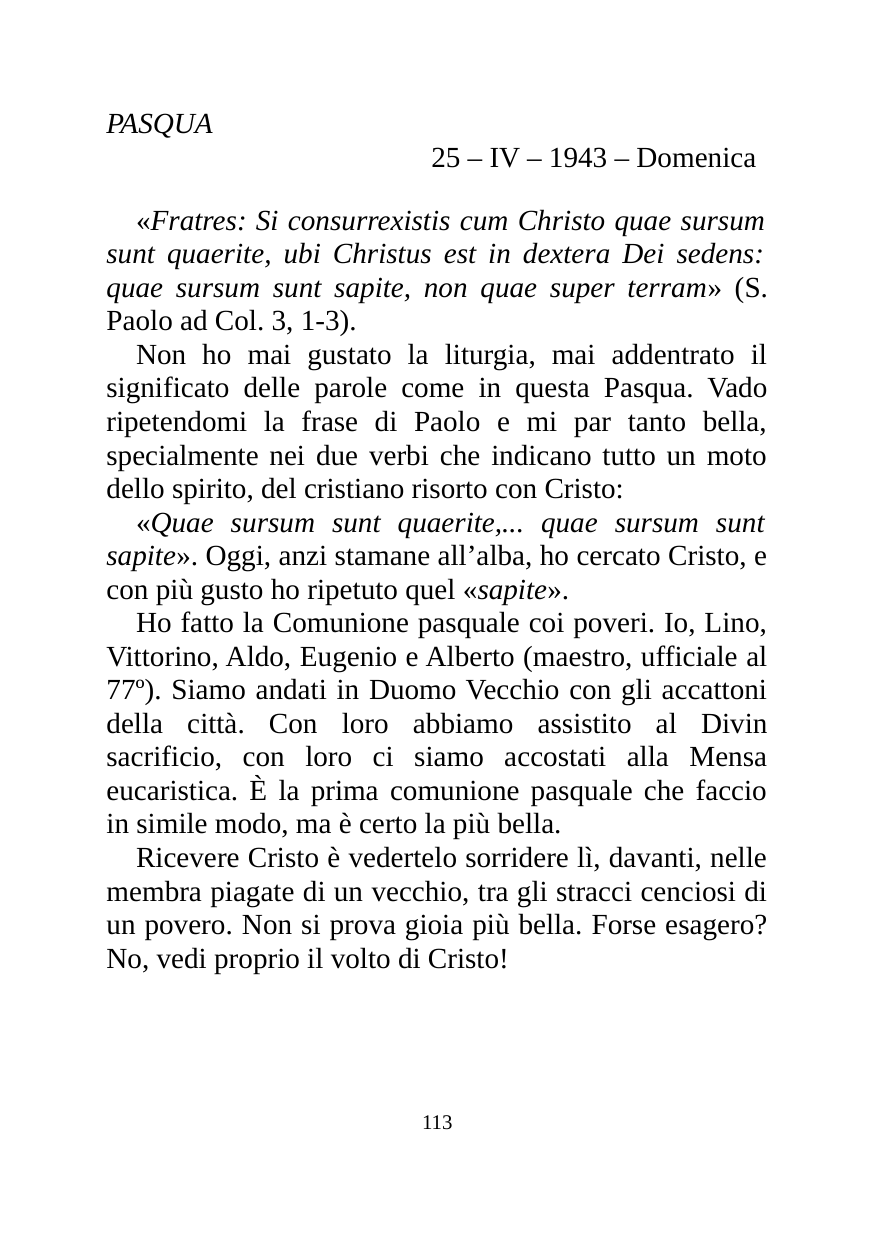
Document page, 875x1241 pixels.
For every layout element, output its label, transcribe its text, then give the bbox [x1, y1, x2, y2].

text Ho fatto la Comunione pasquale coi poveri. Io, Lino, Vittorino, Aldo, Eugenio e Alberto (maestro, ufficiale al 77º). Siamo andati in Duomo Vecchio con gli accattoni della città. Con loro abbiamo assistito al Divin sacrificio, con loro ci siamo accostati alla Mensa eucaristica. È la prima comunione pasquale che faccio in simile modo, ma è certo la più bella. [106, 605, 768, 840]
text «Quae sursum sunt quaerite,... quae sursum sunt sapite». Oggi, anzi stamane all’alba, ho cercato Cristo, e con più gusto ho ripetuto quel «sapite». [106, 505, 768, 605]
subtitle PASQUA 25 – IV – 1943 – Domenica [106, 106, 768, 173]
text «Fratres: Si consurrexistis cum Christo quae sursum sunt quaerite, ubi Christus est in dextera Dei sedens: quae sursum sunt sapite, non quae super terram» (S. Paolo ad Col. 3, 1-3). [106, 203, 768, 337]
text Ricevere Cristo è vedertelo sorridere lì, davanti, nelle membra piagate di un vecchio, tra gli stracci cenciosi di un povero. Non si prova gioia più bella. Forse esagero? No, vedi proprio il volto di Cristo! [106, 840, 768, 974]
text Non ho mai gustato la liturgia, mai addentrato il significato delle parole come in questa Pasqua. Vado ripetendomi la frase di Paolo e mi par tanto bella, specialmente nei due verbi che indicano tutto un moto dello spirito, del cristiano risorto con Cristo: [106, 337, 768, 505]
